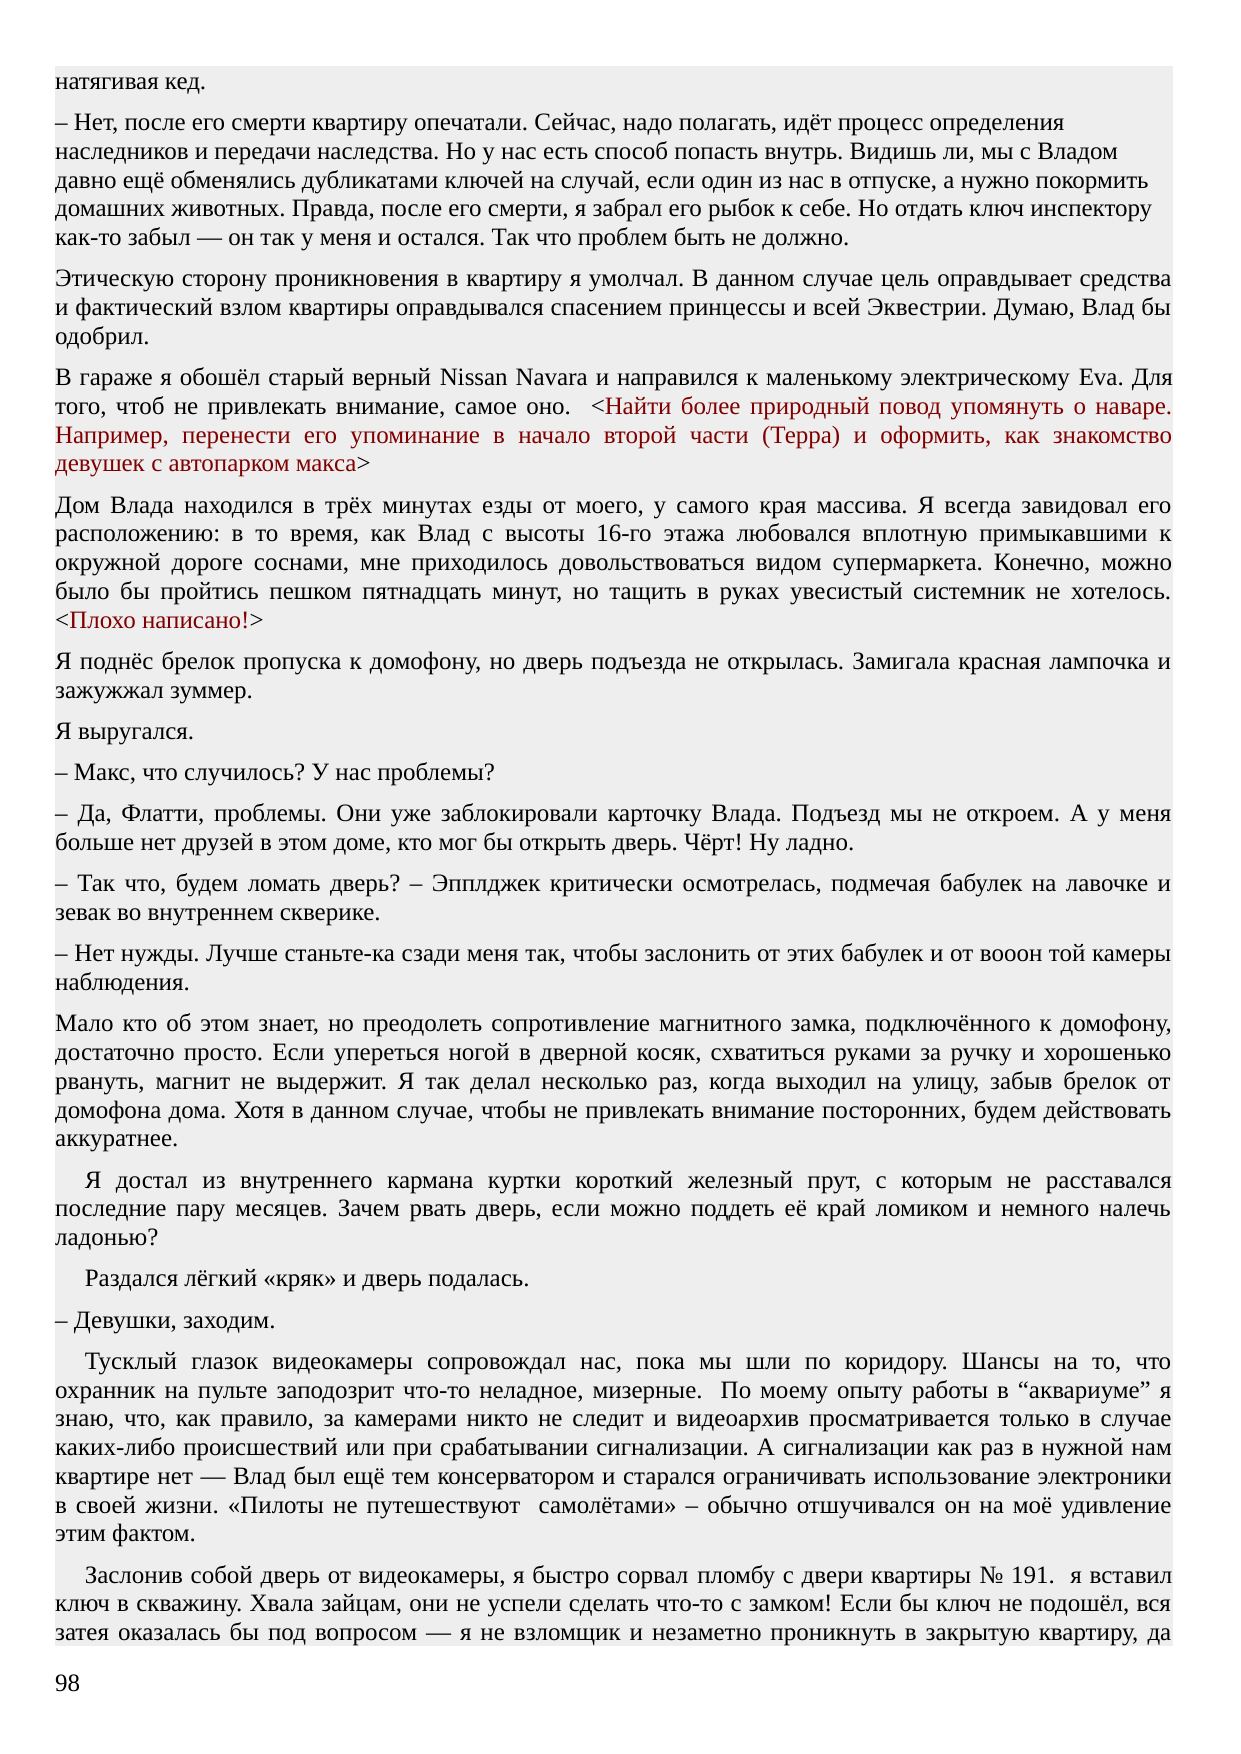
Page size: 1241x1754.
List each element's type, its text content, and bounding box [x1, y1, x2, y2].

text Раздался лёгкий «кряк» и дверь подалась. [55, 1263, 1173, 1292]
text натягивая кед. [55, 66, 1173, 95]
text – Нет, после его смерти квартиру опечатали. Сейчас, надо полагать, идёт процесс определения наследников и передачи наследства. Но у нас есть способ попасть внутрь. Видишь ли, мы с Владом давно ещё обменялись дубликатами ключей на случай, если один из нас в отпуске, а нужно покормить домашних животных. Правда, после его смерти, я забрал его рыбок к себе. Но отдать ключ инспектору как-то забыл — он так у меня и остался. Так что проблем быть не должно. [55, 107, 1173, 251]
text – Так что, будем ломать дверь? – Эпплджек критически осмотрелась, подмечая бабулек на лавочке и зевак во внутреннем скверике. [55, 868, 1173, 926]
text В гараже я обошёл старый верный Nissan Navara и направился к маленькому электрическому Eva. Для того, чтоб не привлекать внимание, самое оно. <Найти более природный повод упомянуть о наваре. Например, перенести его упоминание в начало второй части (Терра) и оформить, как знакомство девушек с автопарком макса> [55, 362, 1173, 477]
text Этическую сторону проникновения в квартиру я умолчал. В данном случае цель оправдывает средства и фактический взлом квартиры оправдывался спасением принцессы и всей Эквестрии. Думаю, Влад бы одобрил. [55, 263, 1173, 350]
text – Макс, что случилось? У нас проблемы? [55, 757, 1173, 786]
text Заслонив собой дверь от видеокамеры, я быстро сорвал пломбу с двери квартиры № 191. я вставил ключ в скважину. Хвала зайцам, они не успели сделать что-то с замком! Если бы ключ не подошёл, вся затея оказалась бы под вопросом — я не взломщик и незаметно проникнуть в закрытую квартиру, да [55, 1560, 1173, 1646]
text – Да, Флатти, проблемы. Они уже заблокировали карточку Влада. Подъезд мы не откроем. А у меня больше нет друзей в этом доме, кто мог бы открыть дверь. Чёрт! Ну ладно. [55, 798, 1173, 856]
text Я выругался. [55, 716, 1173, 745]
text Я поднёс брелок пропуска к домофону, но дверь подъезда не открылась. Замигала красная лампочка и зажужжал зуммер. [55, 646, 1173, 703]
text – Нет нужды. Лучше станьте-ка сзади меня так, чтобы заслонить от этих бабулек и от вооон той камеры наблюдения. [55, 938, 1173, 996]
list Мало кто об этом знает, но преодолеть сопротивление магнитного замка, подключённого к домофону, достаточно просто. Если упереться ногой в дверной косяк, схватиться руками за ручку и хорошенько рвануть, магнит не выдержит. Я так делал несколько раз, когда выходил на улицу, забыв брелок от домофона дома. Хотя в данном случае, чтобы не привлекать внимание посторонних, будем действовать аккуратнее. [55, 1008, 1173, 1152]
text Тусклый глазок видеокамеры сопровождал нас, пока мы шли по коридору. Шансы на то, что охранник на пульте заподозрит что-то неладное, мизерные. По моему опыту работы в “аквариуме” я знаю, что, как правило, за камерами никто не следит и видеоархив просматривается только в случае каких-либо происшествий или при срабатывании сигнализации. А сигнализации как раз в нужной нам квартире нет — Влад был ещё тем консерватором и старался ограничивать использование электроники в своей жизни. «Пилоты не путешествуют самолётами» – обычно отшучивался он на моё удивление этим фактом. [55, 1346, 1173, 1547]
text Дом Влада находился в трёх минутах езды от моего, у самого края массива. Я всегда завидовал его расположению: в то время, как Влад с высоты 16-го этажа любовался вплотную примыкавшими к окружной дороге соснами, мне приходилось довольствоваться видом супермаркета. Конечно, можно было бы пройтись пешком пятнадцать минут, но тащить в руках увесистый системник не хотелось. <Плохо написано!> [55, 490, 1173, 633]
text – Девушки, заходим. [55, 1305, 1173, 1333]
text Я достал из внутреннего кармана куртки короткий железный прут, с которым не расставался последние пару месяцев. Зачем рвать дверь, если можно поддеть её край ломиком и немного налечь ладонью? [55, 1165, 1173, 1251]
